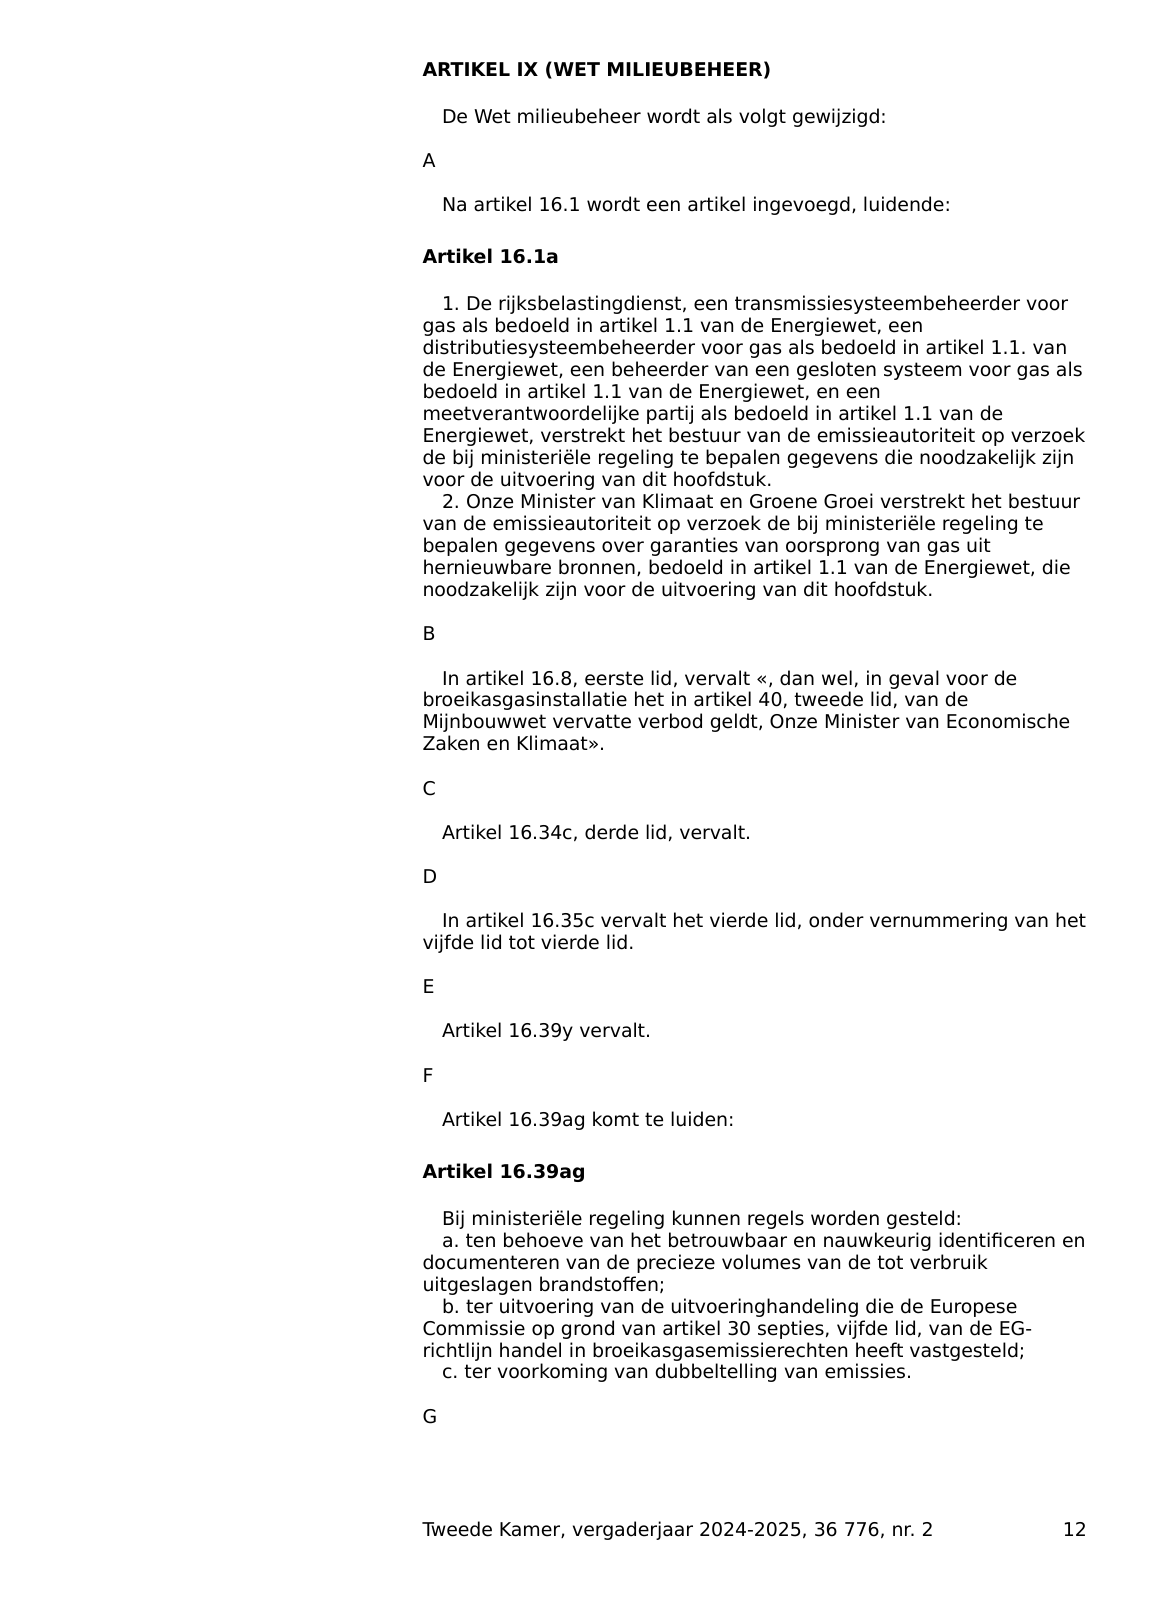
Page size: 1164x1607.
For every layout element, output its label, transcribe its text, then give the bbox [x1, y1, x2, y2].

text C [422, 777, 1087, 799]
text In artikel 16.35c vervalt het vierde lid, onder vernummering van het vijfde lid tot vierde lid. [422, 910, 1087, 954]
text E [422, 976, 1087, 998]
text a. ten behoeve van het betrouwbaar en nauwkeurig identificeren en documenteren van de precieze volumes van de tot verbruik uitgeslagen brandstoffen; [422, 1229, 1087, 1296]
text B [422, 623, 1087, 645]
text Artikel 16.34c, derde lid, vervalt. [422, 822, 1087, 844]
text In artikel 16.8, eerste lid, vervalt «, dan wel, in geval voor de broeikasgasinstallatie het in artikel 40, tweede lid, van de Mijnbouwwet vervatte verbod geldt, Onze Minister van Economische Zaken en Klimaat». [422, 667, 1087, 755]
subtitle Artikel 16.1a [422, 246, 1087, 268]
subtitle ARTIKEL IX (WET MILIEUBEHEER) [422, 59, 1087, 81]
text Na artikel 16.1 wordt een artikel ingevoegd, luidende: [422, 194, 1087, 216]
text 1. De rijksbelastingdienst, een transmissiesysteembeheerder voor gas als bedoeld in artikel 1.1 van de Energiewet, een distributiesysteembeheerder voor gas als bedoeld in artikel 1.1. van de Energiewet, een beheerder van een gesloten systeem voor gas als bedoeld in artikel 1.1 van de Energiewet, en een meetverantwoordelijke partij als bedoeld in artikel 1.1 van de Energiewet, verstrekt het bestuur van de emissieautoriteit op verzoek de bij ministeriële regeling te bepalen gegevens die noodzakelijk zijn voor de uitvoering van dit hoofdstuk. [422, 293, 1087, 491]
text Artikel 16.39y vervalt. [422, 1020, 1087, 1042]
text Bij ministeriële regeling kunnen regels worden gesteld: [422, 1208, 1087, 1229]
text A [422, 150, 1087, 172]
subtitle Artikel 16.39ag [422, 1161, 1087, 1183]
text c. ter voorkoming van dubbeltelling van emissies. [422, 1361, 1087, 1383]
text De Wet milieubeheer wordt als volgt gewijzigd: [422, 106, 1087, 128]
text G [422, 1406, 1087, 1428]
text D [422, 866, 1087, 888]
text 2. Onze Minister van Klimaat en Groene Groei verstrekt het bestuur van de emissieautoriteit op verzoek de bij ministeriële regeling te bepalen gegevens over garanties van oorsprong van gas uit hernieuwbare bronnen, bedoeld in artikel 1.1 van de Energiewet, die noodzakelijk zijn voor de uitvoering van dit hoofdstuk. [422, 491, 1087, 601]
text F [422, 1064, 1087, 1086]
text b. ter uitvoering van de uitvoeringhandeling die de Europese Commissie op grond van artikel 30 septies, vijfde lid, van de EG-richtlijn handel in broeikasgasemissierechten heeft vastgesteld; [422, 1296, 1087, 1361]
text Artikel 16.39ag komt te luiden: [422, 1109, 1087, 1131]
